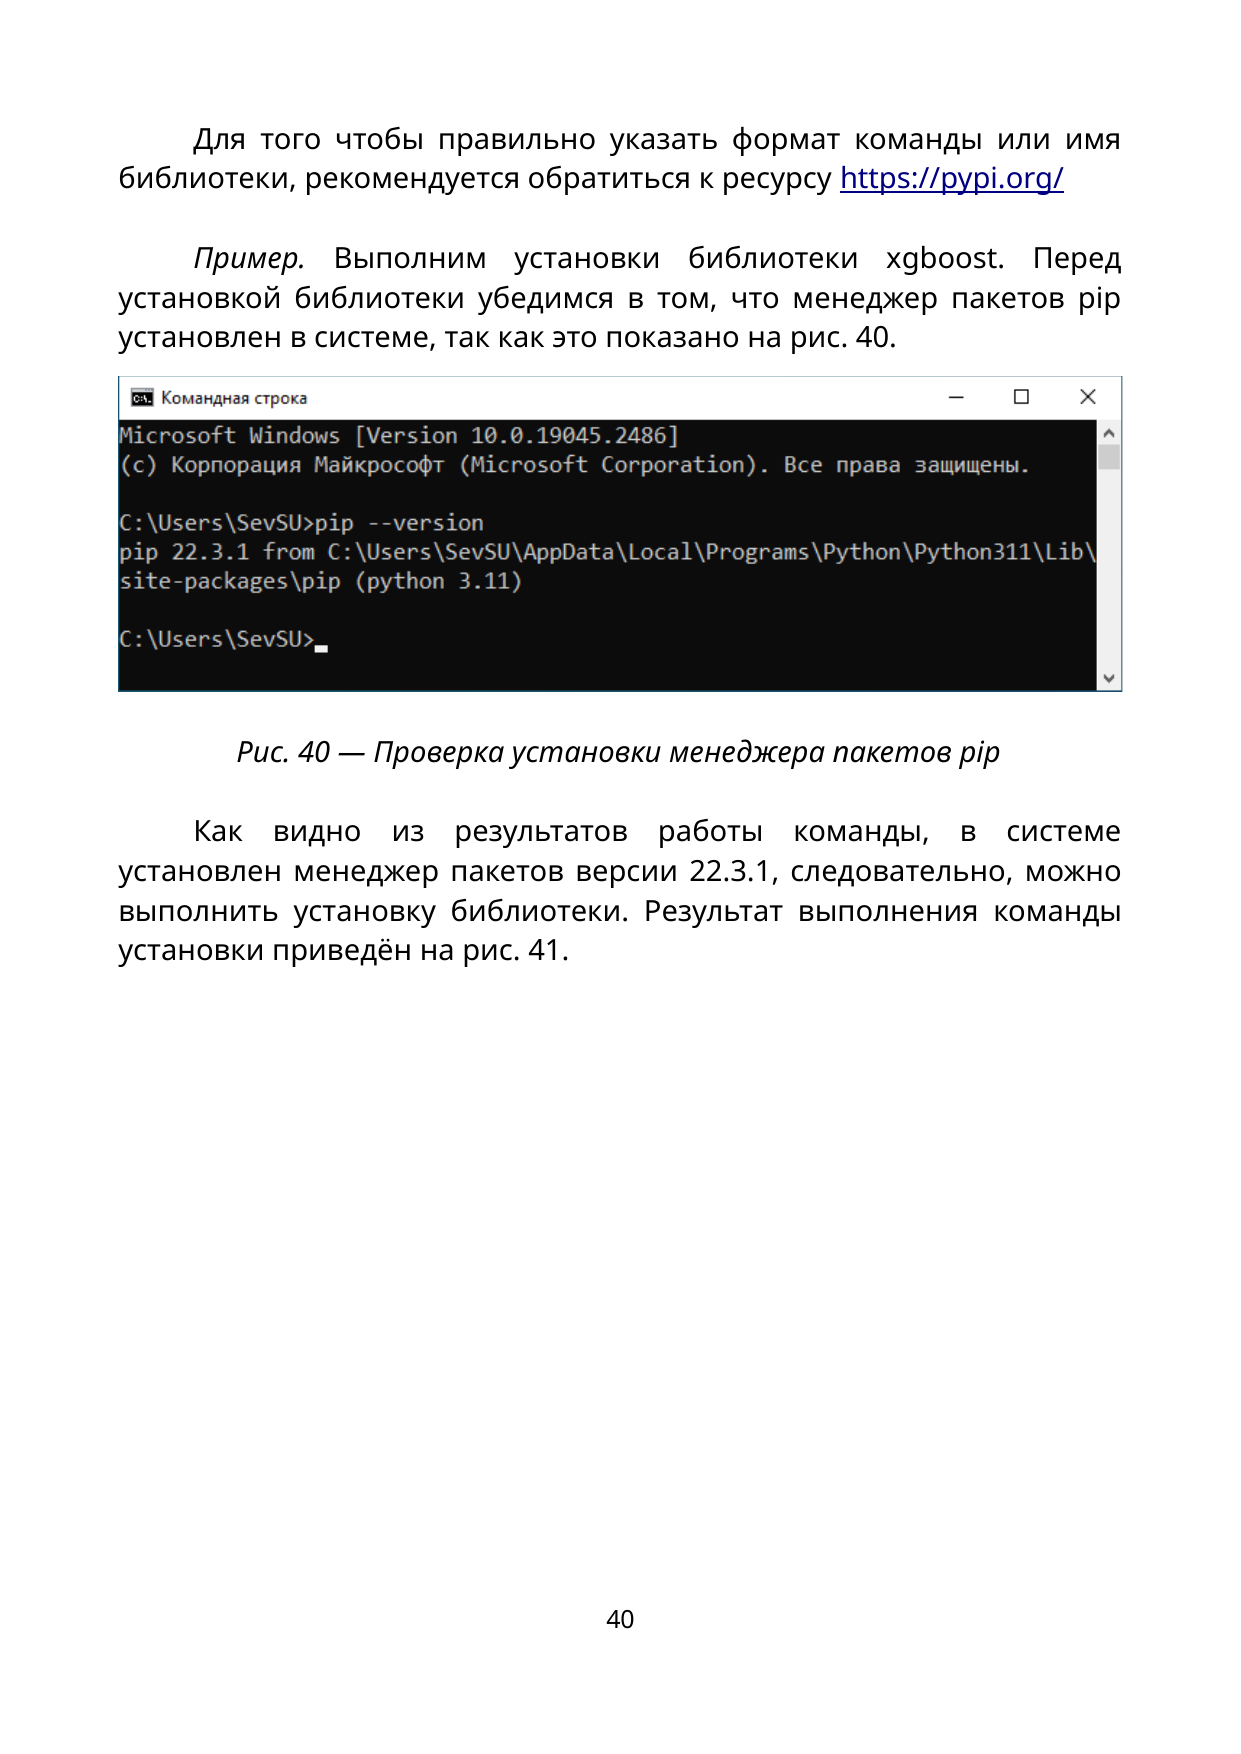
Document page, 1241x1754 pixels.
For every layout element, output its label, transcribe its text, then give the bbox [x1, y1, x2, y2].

text Пример. Выполним установки библиотеки xgboost. Перед установкой библиотеки убедимся в том, что менеджер пакетов pip установлен в системе, так как это показано на рис. 40. [118, 237, 1122, 356]
picture [118, 376, 1123, 692]
text Для того чтобы правильно указать формат команды или имя библиотеки, рекомендуется обратиться к ресурсу https://pypi.org/ [118, 118, 1122, 197]
text Как видно из результатов работы команды, в системе установлен менеджер пакетов версии 22.3.1, следовательно, можно выполнить установку библиотеки. Результат выполнения команды установки приведён на рис. 41. [118, 810, 1122, 969]
text Рис. 40 — Проверка установки менеджера пакетов pip [118, 731, 1122, 771]
